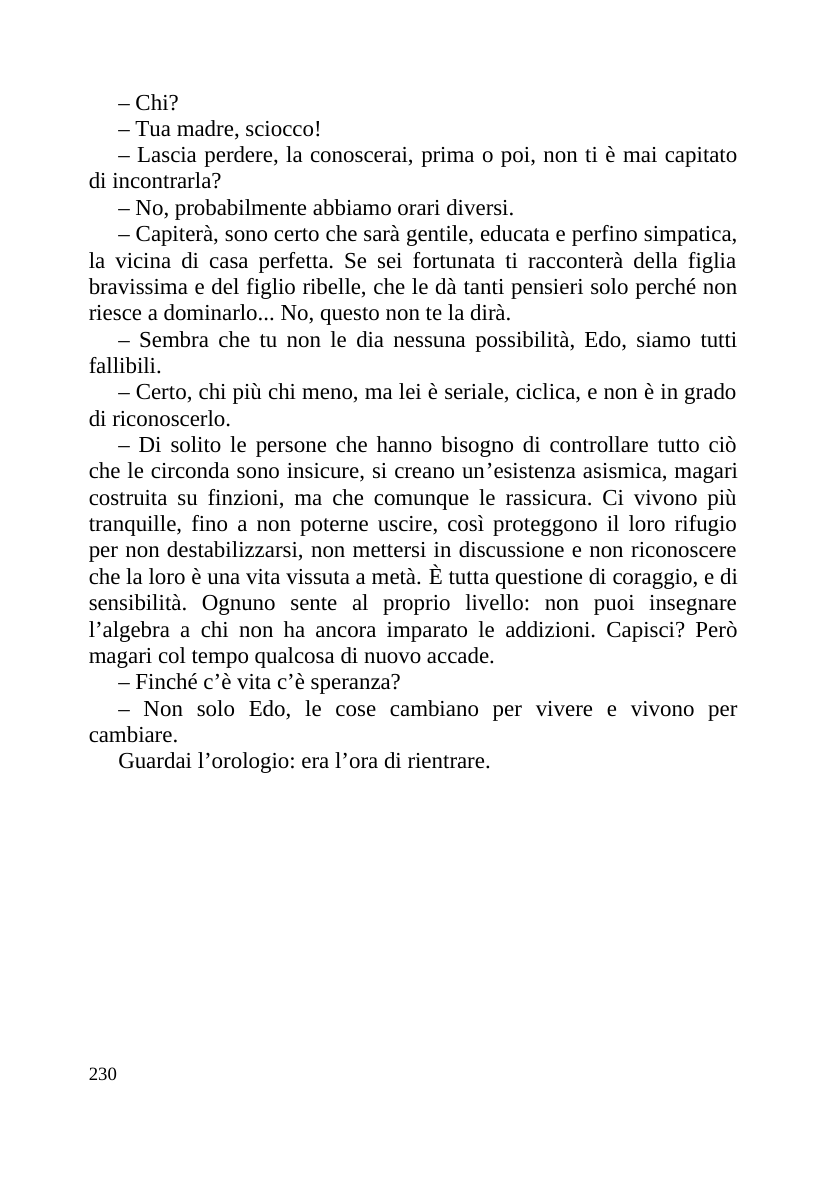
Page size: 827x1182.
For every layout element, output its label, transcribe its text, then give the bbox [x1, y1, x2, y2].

text – No, probabilmente abbiamo orari diversi. [88, 194, 738, 220]
text Guardai l’orologio: era l’ora di rientrare. [88, 747, 738, 774]
text – Di solito le persone che hanno bisogno di controllare tutto ciò che le circonda sono insicure, si creano un’esistenza asismica, magari costruita su finzioni, ma che comunque le rassicura. Ci vivono più tranquille, fino a non poterne uscire, così proteggono il loro rifugio per non destabilizzarsi, non mettersi in discussione e non riconoscere che la loro è una vita vissuta a metà. è tutta questione di coraggio, e di sensibilità. Ognuno sente al proprio livello: non puoi insegnare l’algebra a chi non ha ancora imparato le addizioni. Capisci? Però magari col tempo qualcosa di nuovo accade. [88, 431, 738, 668]
text – Sembra che tu non le dia nessuna possibilità, Edo, siamo tutti fallibili. [88, 326, 738, 378]
text – Certo, chi più chi meno, ma lei è seriale, ciclica, e non è in grado di riconoscerlo. [88, 378, 738, 431]
text – Chi? [88, 88, 738, 115]
text – Finché c’è vita c’è speranza? [88, 668, 738, 695]
text – Lascia perdere, la conoscerai, prima o poi, non ti è mai capitato di incontrarla? [88, 141, 738, 194]
text – Capiterà, sono certo che sarà gentile, educata e perfino simpatica, la vicina di casa perfetta. Se sei fortunata ti racconterà della figlia bravissima e del figlio ribelle, che le dà tanti pensieri solo perché non riesce a dominarlo... No, questo non te la dirà. [88, 220, 738, 326]
text – Tua madre, sciocco! [88, 115, 738, 141]
text – Non solo Edo, le cose cambiano per vivere e vivono per cambiare. [88, 695, 738, 747]
